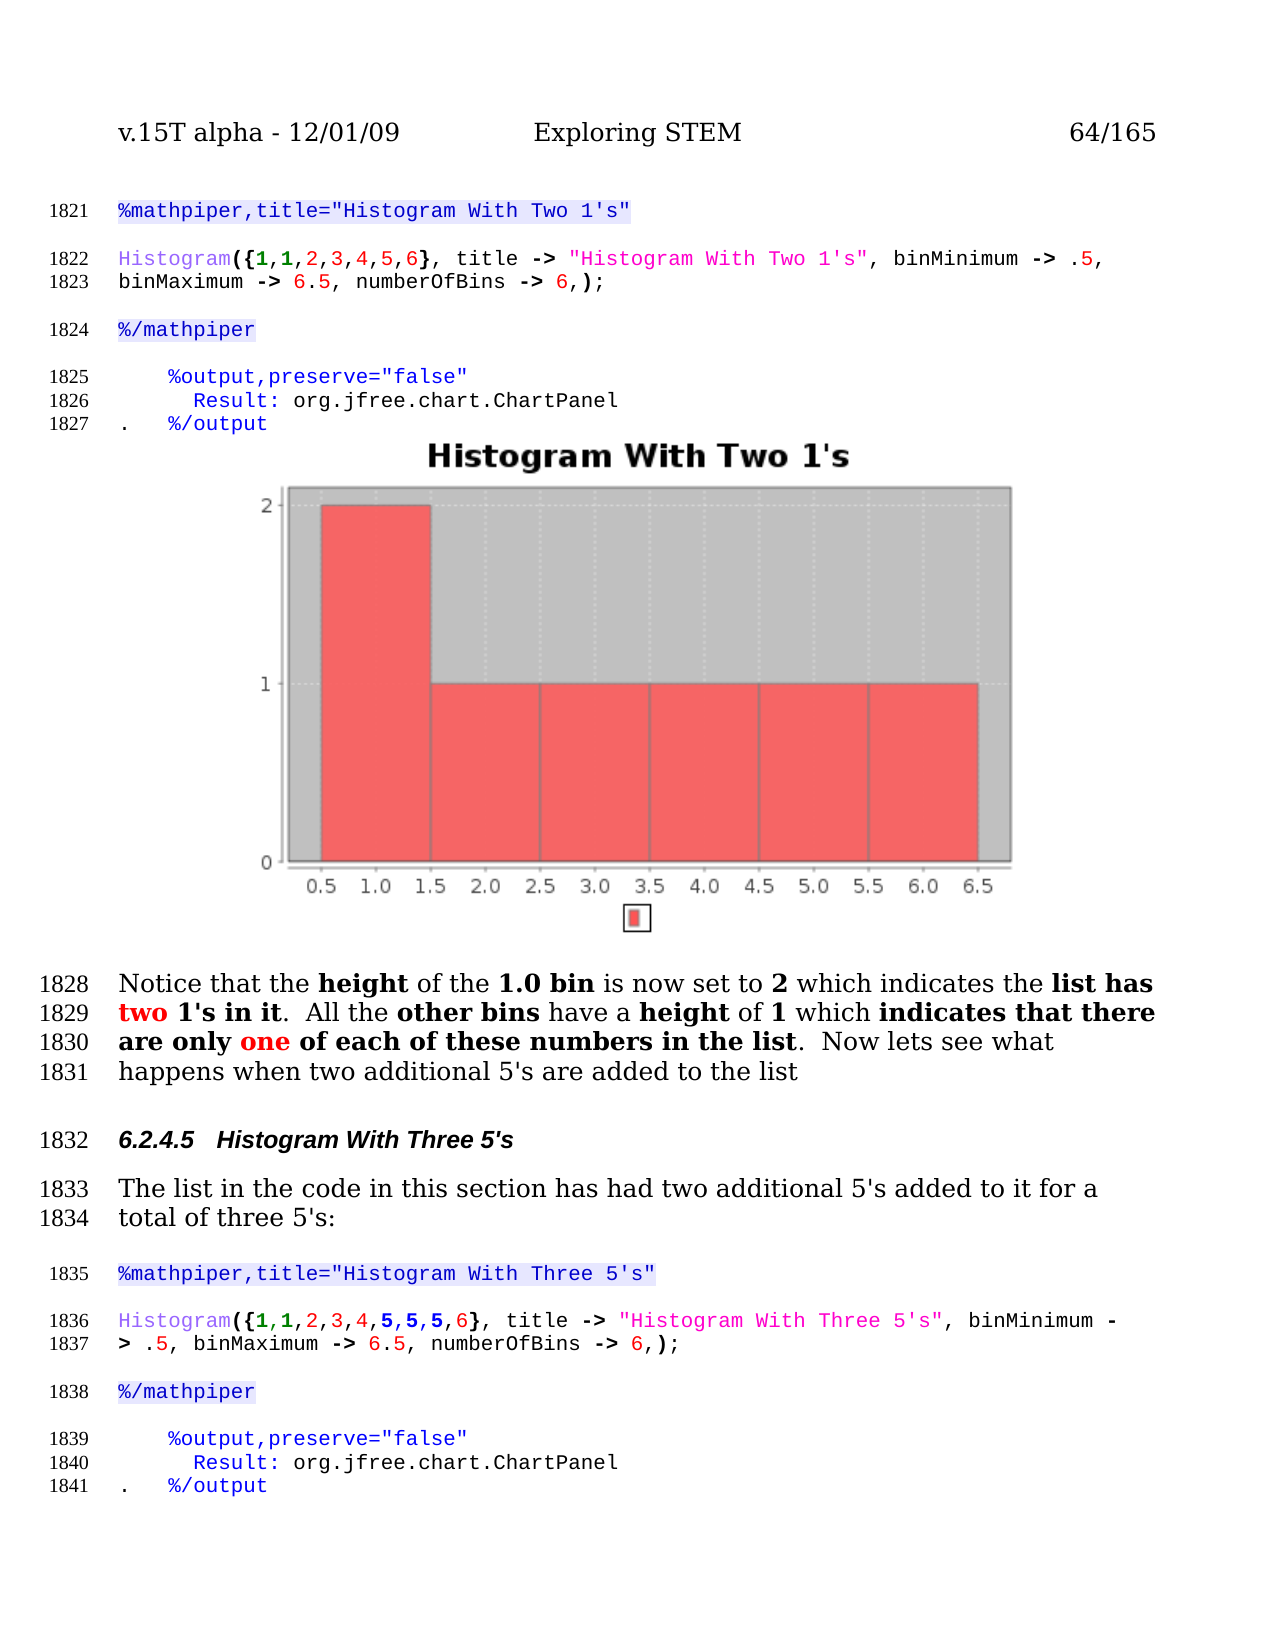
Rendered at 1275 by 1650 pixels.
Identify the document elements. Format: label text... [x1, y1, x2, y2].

text Histogram({1,1,2,3,4,5,6}, title -> "Histogram With Two 1's", binMinimum -> .5, binMaximum -> 6.5, numberOfBins -> 6,); [118, 248, 1157, 295]
text . %/output [118, 1475, 1157, 1499]
subtitle Histogram With Three 5's [118, 1125, 1157, 1153]
text %mathpiper,title="Histogram With Two 1's" [118, 200, 1157, 224]
text %/mathpiper [118, 1381, 1157, 1404]
text %mathpiper,title="Histogram With Three 5's" [118, 1262, 1157, 1286]
text The list in the code in this section has had two additional 5's added to it for a total of three 5's: [118, 1174, 1157, 1233]
text Notice that the height of the 1.0 bin is now set to 2 which indicates the list has two 1's in it. All the other bins have a height of 1 which indicates that there are only one of each of these numbers in the list. Now lets see what happens when two additional 5's are added to the list [118, 969, 1157, 1086]
text Histogram({1,1,2,3,4,5,5,5,6}, title -> "Histogram With Three 5's", binMinimum -> .5, binMaximum -> 6.5, numberOfBins -> 6,); [118, 1310, 1157, 1357]
text Result: org.jfree.chart.ChartPanel [118, 1452, 1157, 1475]
text Result: org.jfree.chart.ChartPanel [118, 389, 1157, 413]
text . %/output [118, 413, 1157, 437]
text %output,preserve="false" [118, 1428, 1157, 1452]
text %/mathpiper [118, 319, 1157, 342]
picture [245, 436, 1030, 934]
text %output,preserve="false" [118, 366, 1157, 389]
